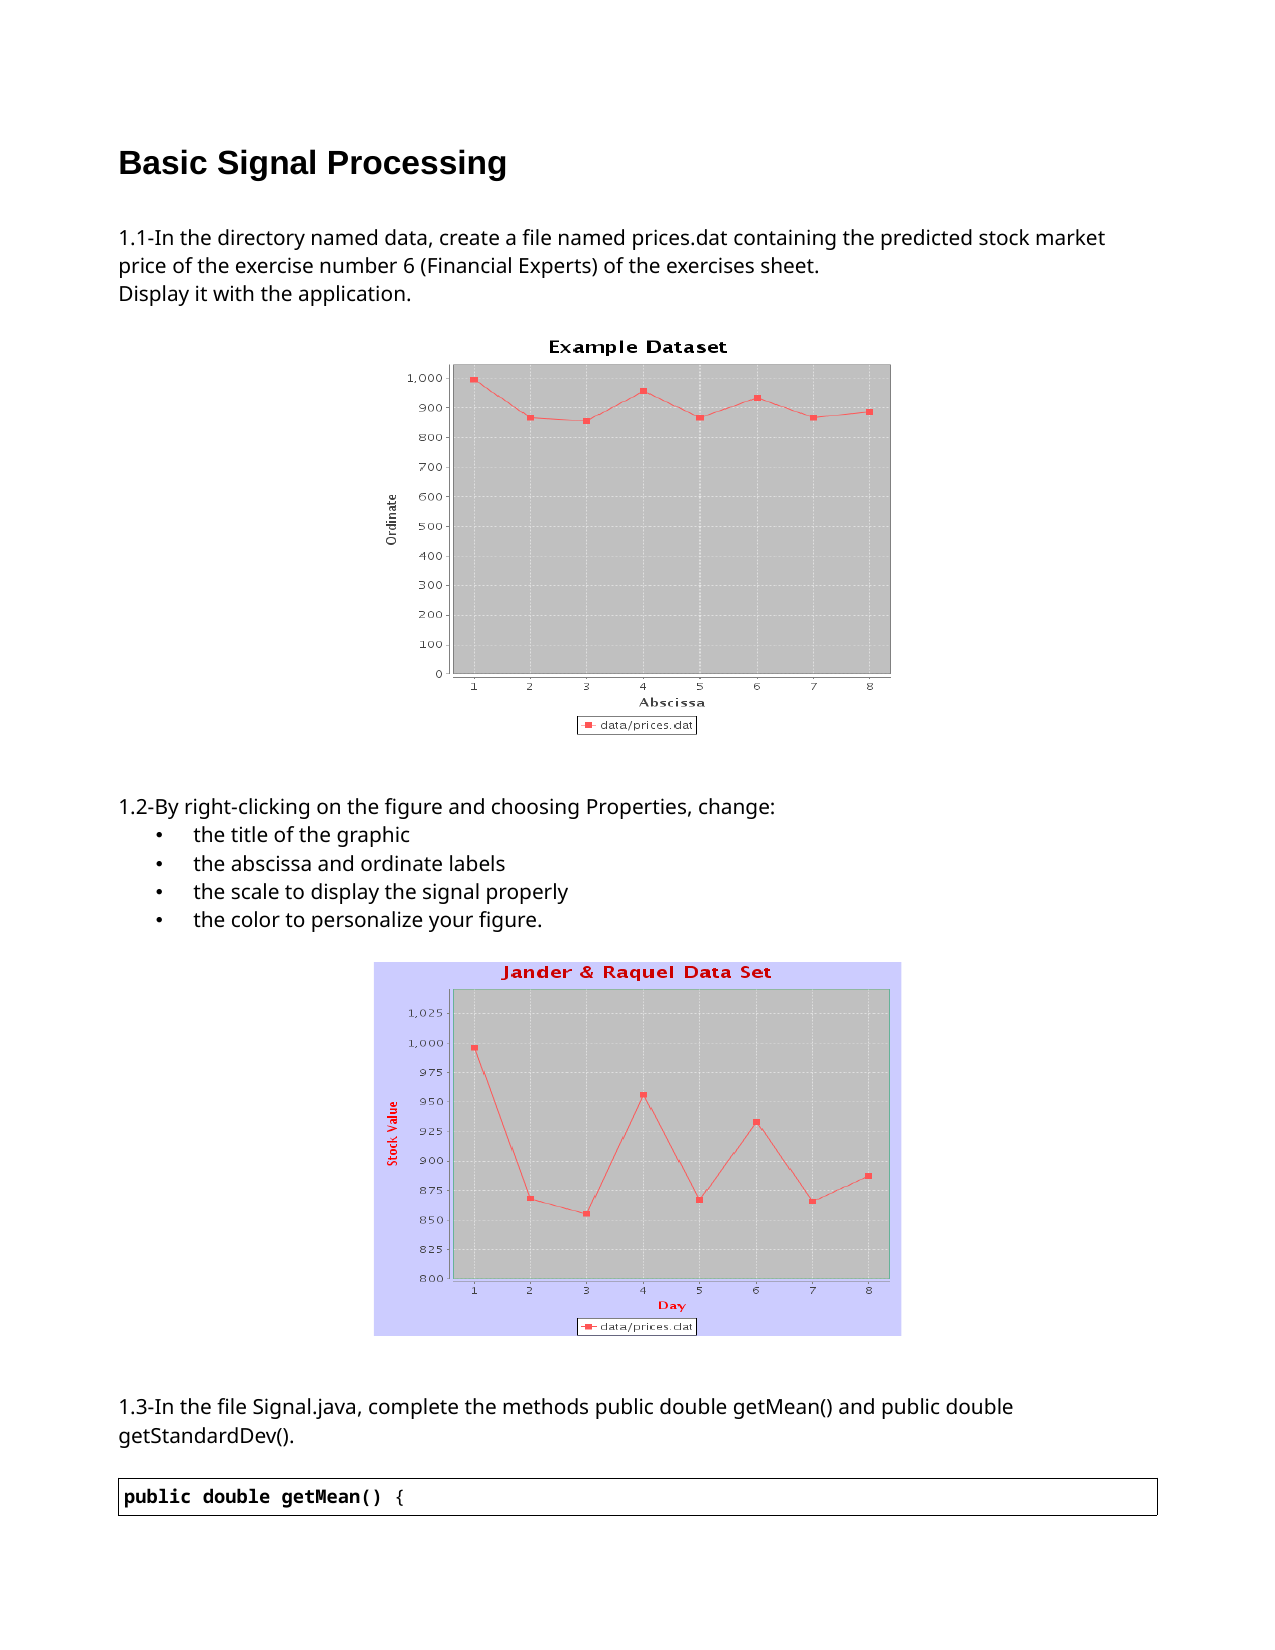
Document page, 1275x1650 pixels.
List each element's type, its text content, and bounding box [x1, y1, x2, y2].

picture [373, 962, 902, 1336]
subtitle Basic Signal Processing [118, 143, 1157, 182]
list the title of the graphic [156, 820, 1157, 849]
text 1.3-In the file Signal.java, complete the methods public double getMean() and public double getStandardDev(). [118, 1392, 1157, 1449]
text Display it with the application. [118, 279, 1157, 308]
text 1.2-By right-clicking on the figure and choosing Properties, change: [118, 792, 1157, 820]
list the scale to display the signal properly [156, 877, 1157, 906]
list the color to personalize your figure. [156, 906, 1157, 934]
picture [372, 336, 903, 735]
text 1.1-In the directory named data, create a file named prices.dat containing the predicted stock market price of the exercise number 6 (Financial Experts) of the exercises sheet. [118, 223, 1157, 279]
list the abscissa and ordinate labels [156, 849, 1157, 877]
table_header public double getMean() { [119, 1479, 1157, 1515]
